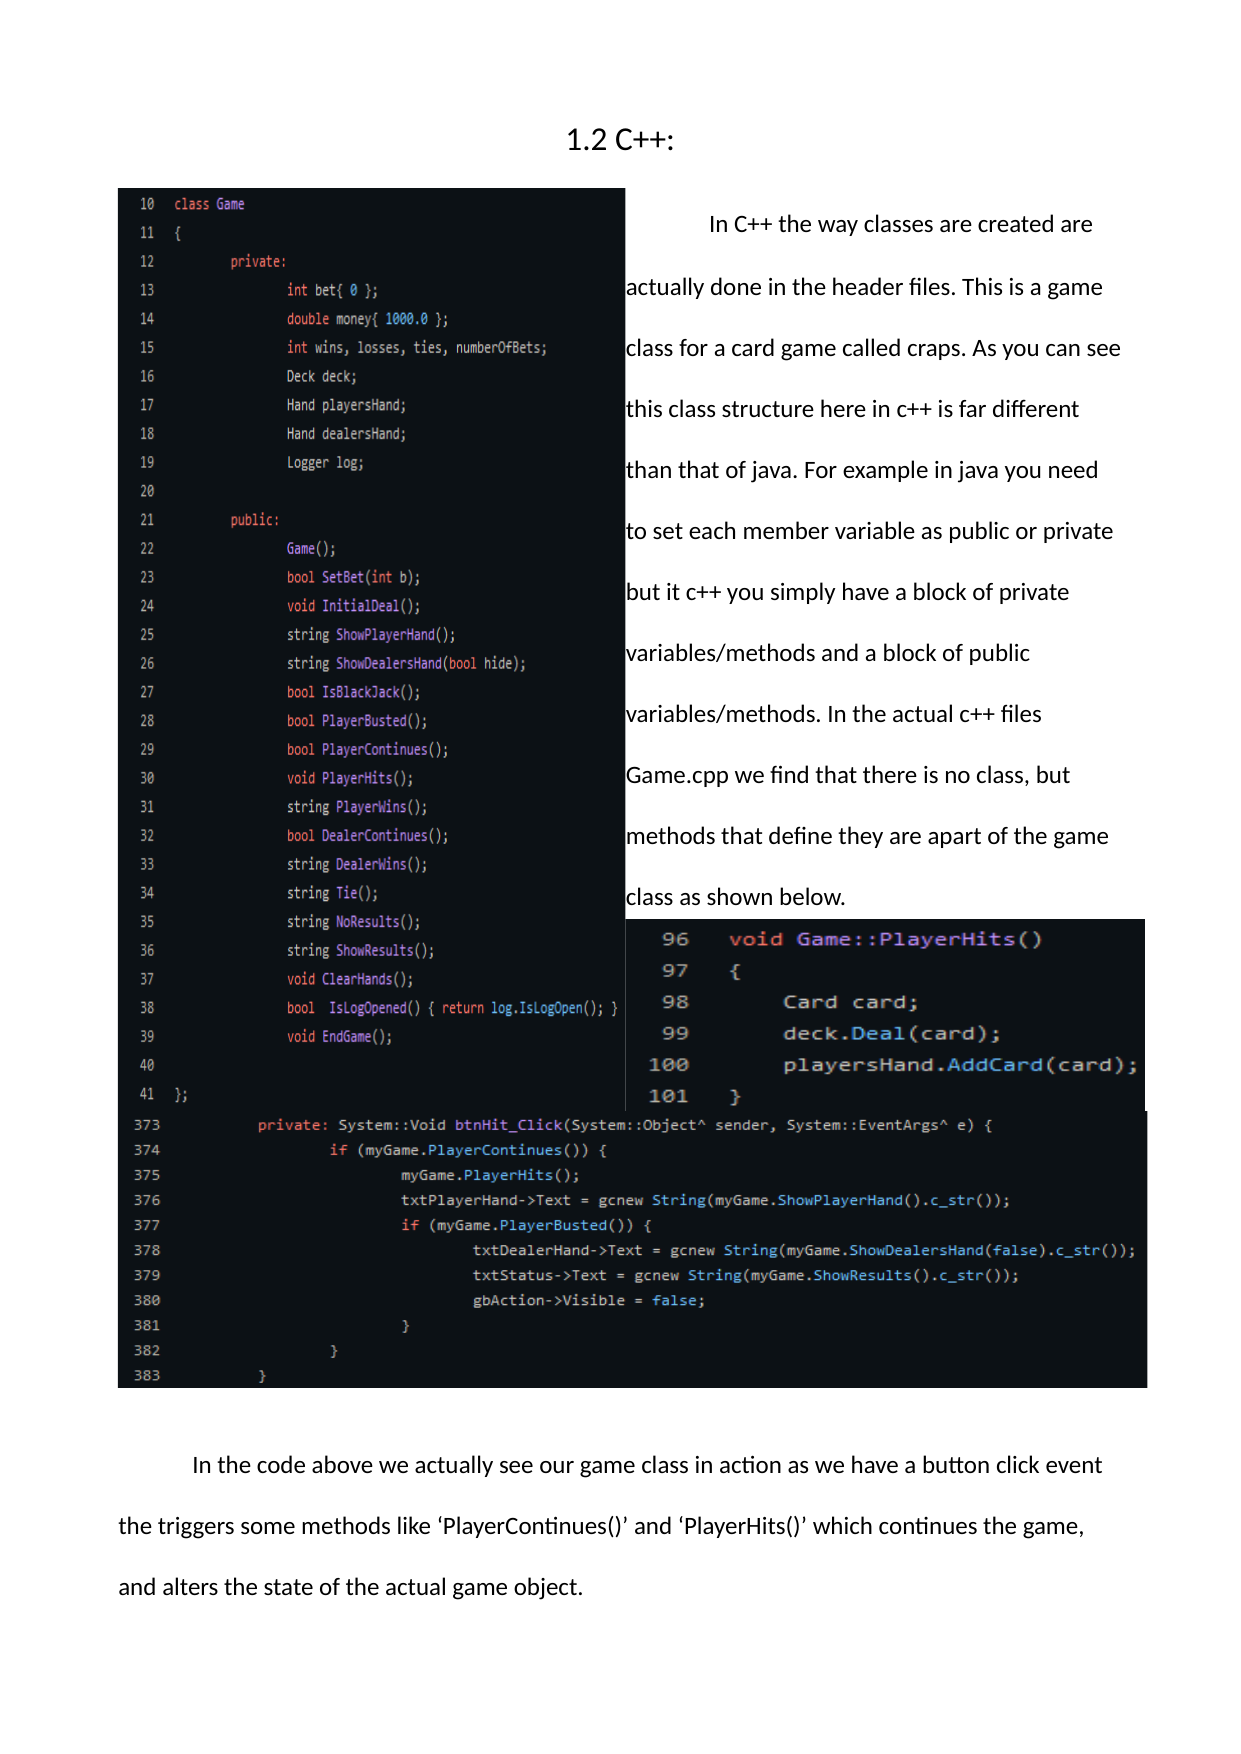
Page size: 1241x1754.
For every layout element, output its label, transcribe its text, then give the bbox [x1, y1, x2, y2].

text 1.2 C++: [118, 118, 1122, 159]
picture [117, 188, 1148, 1388]
text In C++ the way classes are created are actually done in the header files. This is a game class for a card game called craps. As you can see this class structure here in c++ is far different than that of java. For example in java you need to set each member variable as public or private but it c++ you simply have a block of private variables/methods and a block of public variables/methods. In the actual c++ files Game.cpp we find that there is no class, but methods that define they are apart of the game class as shown below. [626, 199, 1122, 912]
text In the code above we actually see our game class in action as we have a button click event the triggers some methods like ‘PlayerContinues()’ and ‘PlayerHits()’ which continues the game, and alters the state of the actual game object. [118, 1449, 1122, 1601]
